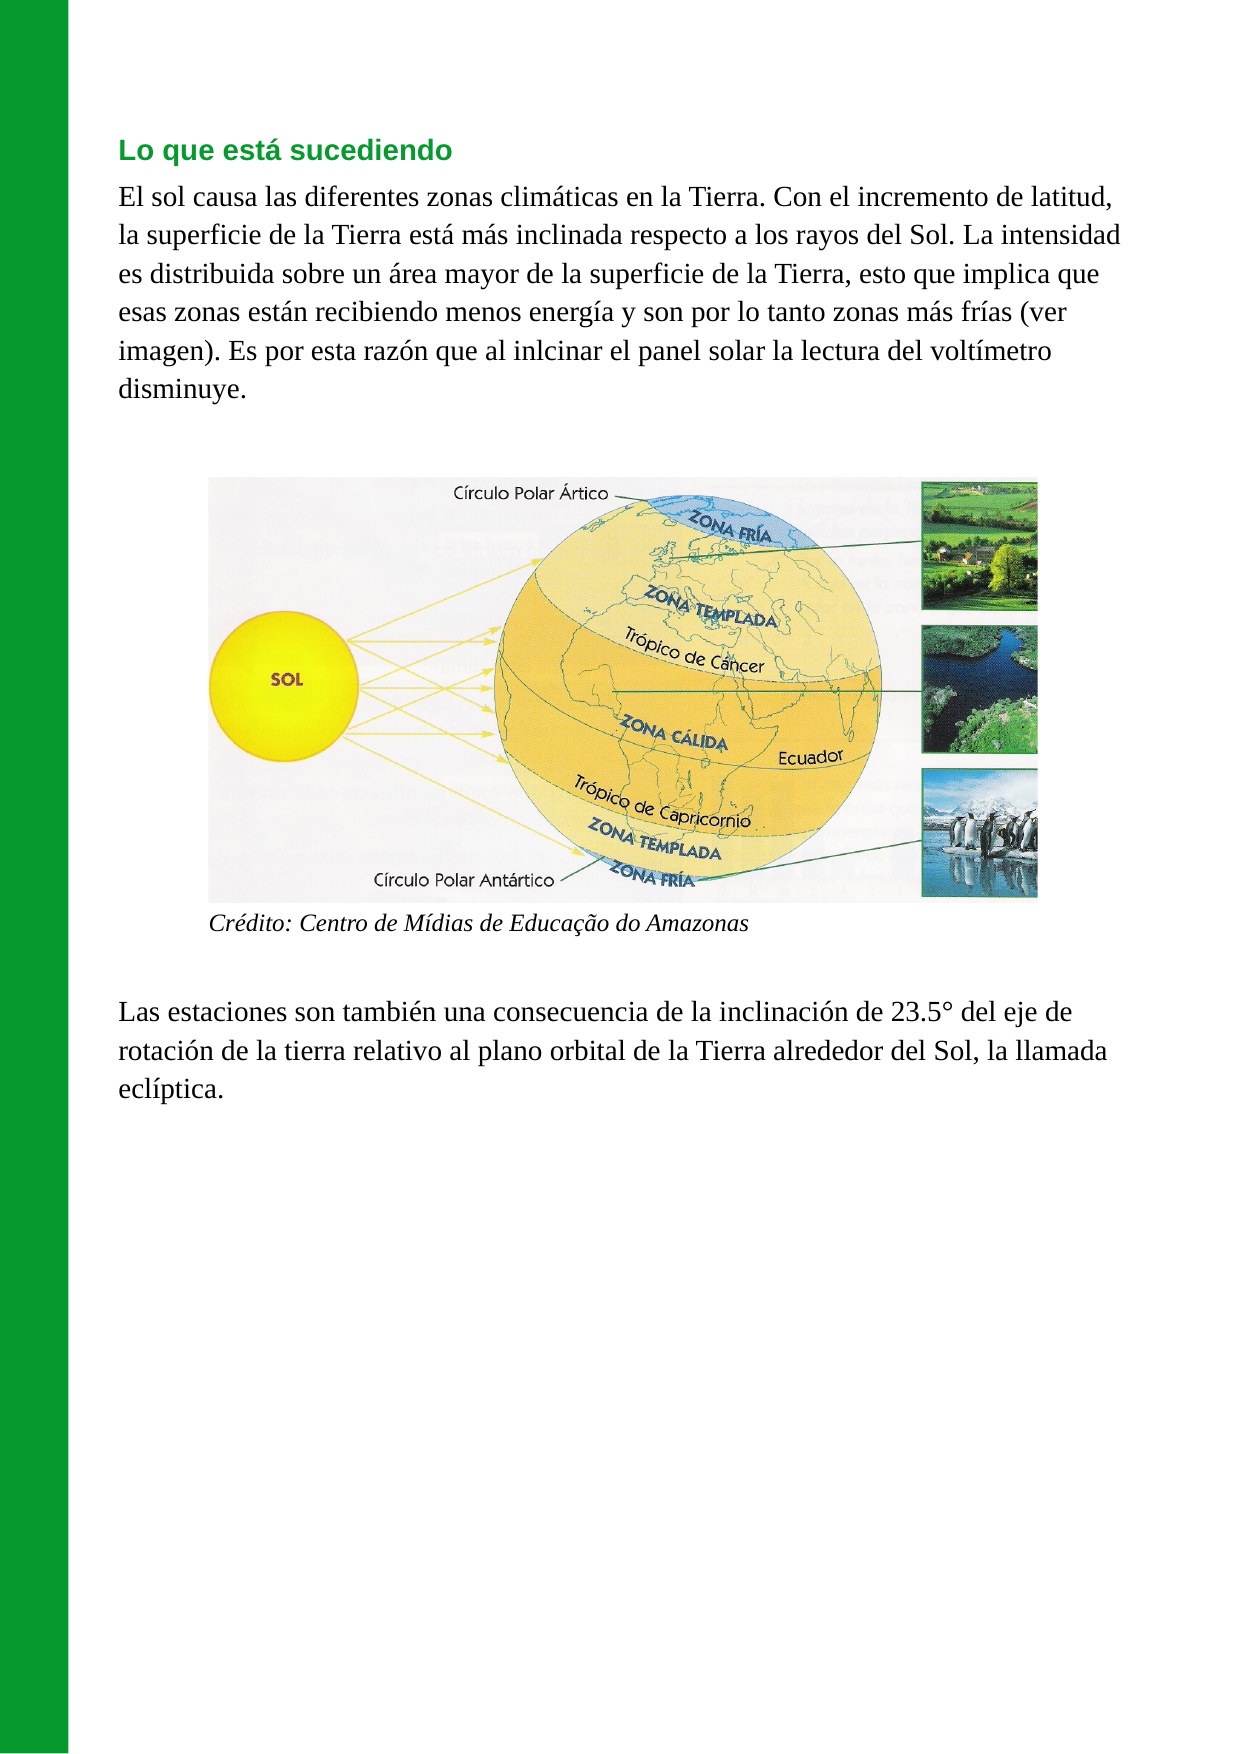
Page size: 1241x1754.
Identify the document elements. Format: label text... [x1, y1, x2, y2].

text Las estaciones son también una consecuencia de la inclinación de 23.5° del eje de rotación de la tierra relativo al plano orbital de la Tierra alrededor del Sol, la llamada eclíptica. [118, 994, 1122, 1105]
picture [208, 477, 1038, 903]
text El sol causa las diferentes zonas climáticas en la Tierra. Con el incremento de latitud, la superficie de la Tierra está más inclinada respecto a los rayos del Sol. La intensidad es distribuida sobre un área mayor de la superficie de la Tierra, esto que implica que esas zonas están recibiendo menos energía y son por lo tanto zonas más frías (ver imagen). Es por esta razón que al inlcinar el panel solar la lectura del voltímetro disminuye. [118, 179, 1122, 405]
text Crédito: Centro de Mídias de Educação do Amazonas [208, 903, 1038, 936]
subtitle Lo que está sucediendo [118, 133, 1122, 166]
